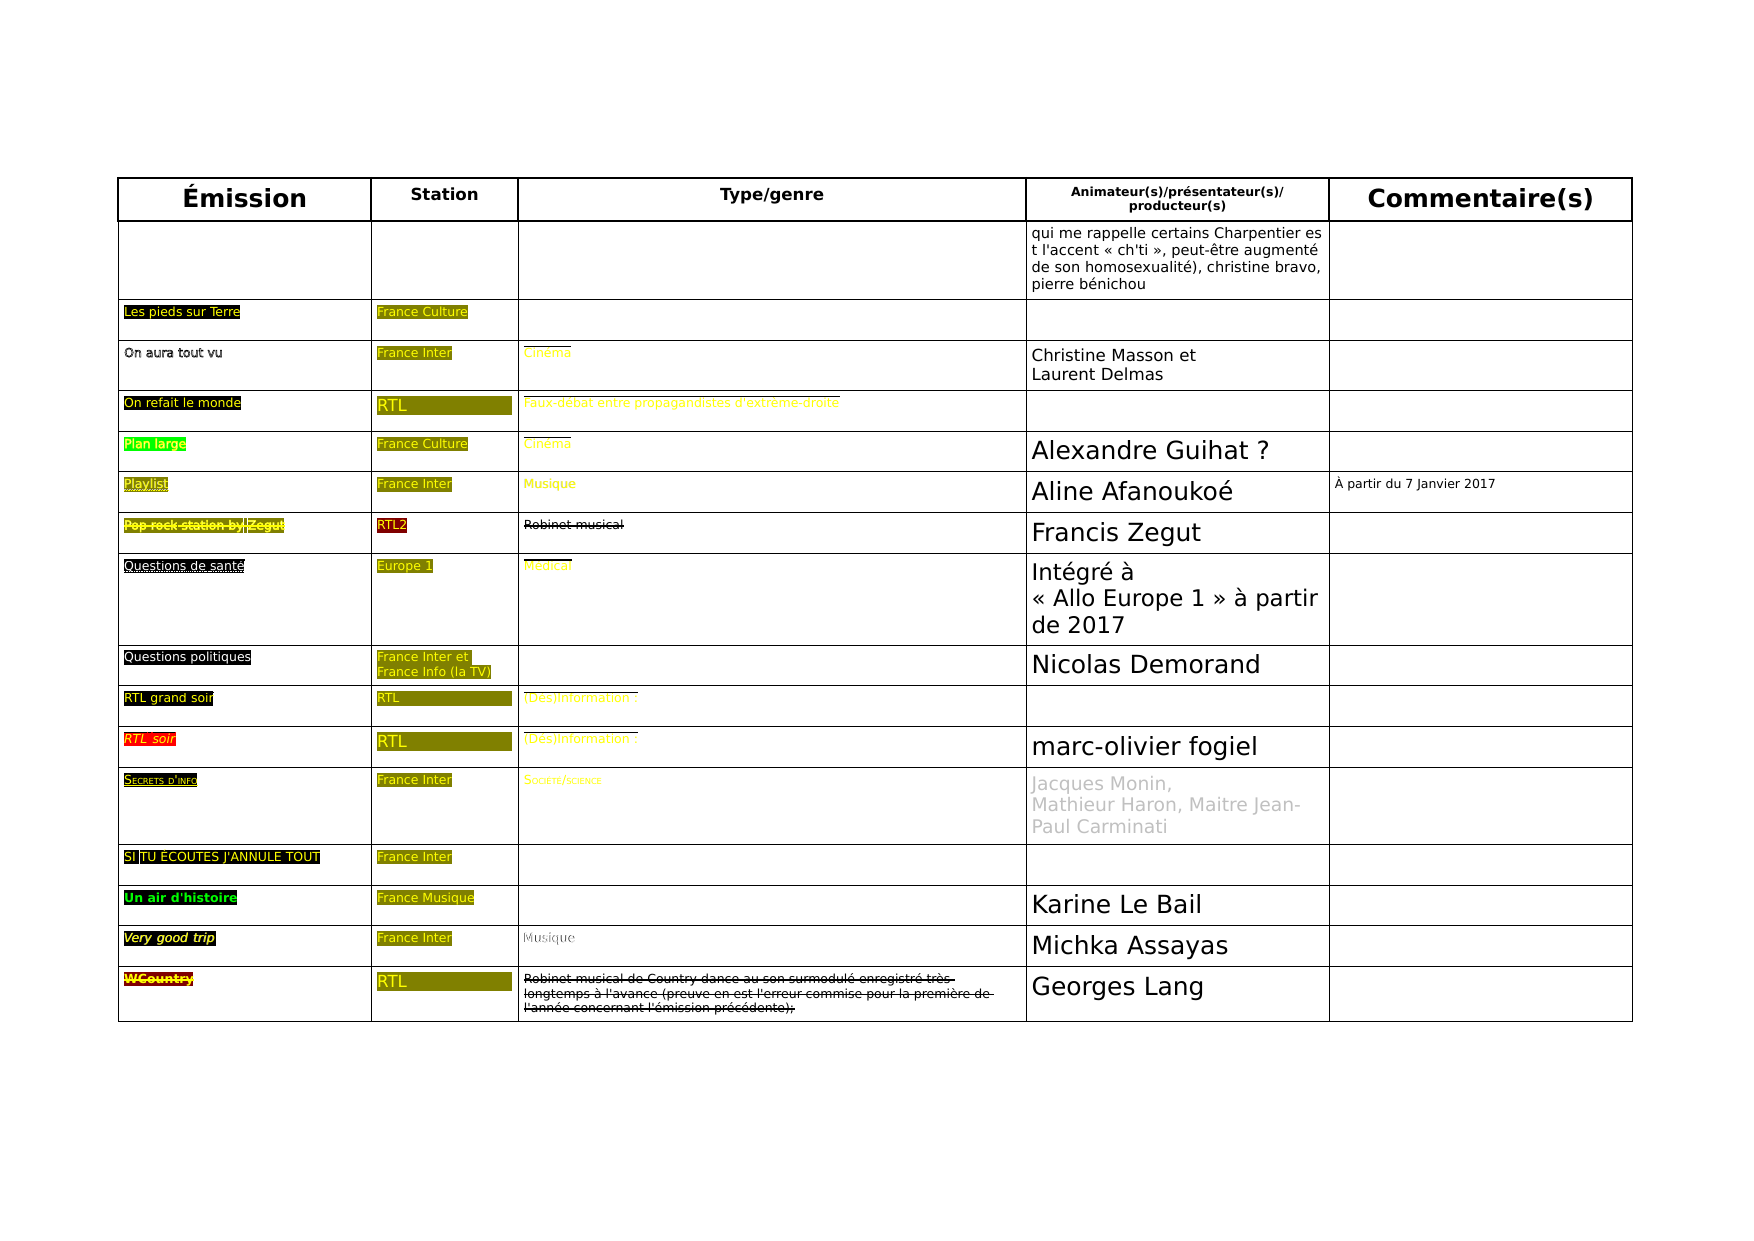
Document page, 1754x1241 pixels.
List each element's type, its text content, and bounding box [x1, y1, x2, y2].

table_cell Karine Le Bail [1027, 886, 1329, 925]
table_cell [519, 845, 1026, 884]
table_cell On refait le monde [119, 391, 371, 431]
table_cell [1027, 391, 1329, 431]
table_cell [1330, 432, 1632, 471]
table_cell Plan large [119, 432, 371, 471]
table_cell Very good trip [119, 926, 371, 966]
table_cell France Inter [372, 472, 518, 512]
table_cell Cinéma [519, 341, 1026, 390]
table_cell Intégré à « Allo Europe 1 » à partir de 2017 [1027, 554, 1329, 644]
table_cell Pop rock station by Zegut [119, 513, 371, 553]
table_cell [519, 646, 1026, 685]
table_cell [1330, 646, 1632, 685]
table_cell Robinet musical [519, 513, 1026, 553]
table_cell RTL grand soir [119, 686, 371, 726]
table_cell [1330, 222, 1632, 299]
table_cell On aura tout vu [119, 341, 371, 390]
table_cell Si tu écoutes j'annule tout [119, 845, 371, 884]
table_cell RTL [372, 967, 518, 1021]
table_cell WCountry [119, 967, 371, 1021]
table_cell [1330, 967, 1632, 1021]
table_cell [1330, 768, 1632, 844]
table_cell Aline Afanoukoé [1027, 472, 1329, 512]
table_cell Europe 1 [372, 554, 518, 644]
table_cell RTL [372, 727, 518, 767]
table_cell France Musique [372, 886, 518, 925]
table_cell Un air d'histoire [119, 886, 371, 925]
table_cell [519, 886, 1026, 925]
table_cell Nicolas Demorand [1027, 646, 1329, 685]
table_cell France Culture [372, 432, 518, 471]
table_cell Société/science [519, 768, 1026, 844]
table_cell RTL soir [119, 727, 371, 767]
table_cell marc-olivier fogiel [1027, 727, 1329, 767]
table_cell Faux-débat entre propagandistes d'extrème-droite [519, 391, 1026, 431]
table_cell Christine Masson et Laurent Delmas [1027, 341, 1329, 390]
table_header Station [372, 179, 517, 219]
table_cell Georges Lang [1027, 967, 1329, 1021]
table_cell France Inter [372, 926, 518, 966]
table_cell [1027, 845, 1329, 884]
table_cell Robinet musical de Country-dance au son surmodulé enregistré très longtemps à l'avance (preuve en est l'erreur commise pour la première de l'année concernant l'émission précédente); [519, 967, 1026, 1021]
table_cell [1330, 845, 1632, 884]
table_cell Musique [519, 472, 1026, 512]
table_cell [1330, 886, 1632, 925]
table_cell [119, 222, 371, 299]
table_cell Questions de santé [119, 554, 371, 644]
table_cell [519, 222, 1026, 299]
table_cell France Inter et France Info (la TV) [372, 646, 518, 685]
table_cell France Culture [372, 300, 518, 340]
table_cell France Inter [372, 845, 518, 884]
table_cell France Inter [372, 768, 518, 844]
table_header Animateur(s)/présentateur(s)/producteur(s) [1027, 179, 1328, 219]
table_cell RTL [372, 686, 518, 726]
table_cell [1330, 391, 1632, 431]
table_cell [1027, 686, 1329, 726]
table_cell (Dés)Information : [519, 686, 1026, 726]
table_cell [1330, 926, 1632, 966]
table_cell Jacques Monin, Mathieur Haron, Maitre Jean-Paul Carminati [1027, 768, 1329, 844]
table_cell Alexandre Guihat ? [1027, 432, 1329, 471]
table_cell RTL2 [372, 513, 518, 553]
table_cell RTL [372, 391, 518, 431]
table_header Type/genre [519, 179, 1025, 219]
table_cell Playlist [119, 472, 371, 512]
table_cell Francis Zegut [1027, 513, 1329, 553]
table_cell [372, 222, 518, 299]
table_cell Michka Assayas [1027, 926, 1329, 966]
table_cell [1330, 300, 1632, 340]
table_header Commentaire(s) [1330, 179, 1631, 219]
table_cell [1330, 554, 1632, 644]
table_cell (Dés)Information : [519, 727, 1026, 767]
table_cell [519, 300, 1026, 340]
table_cell [1330, 513, 1632, 553]
table_cell Les pieds sur Terre [119, 300, 371, 340]
table_cell [1027, 300, 1329, 340]
table_cell France Inter [372, 341, 518, 390]
table_cell Musique [519, 926, 1026, 966]
table_cell Questions politiques [119, 646, 371, 685]
table_cell [1330, 686, 1632, 726]
table_cell [1330, 341, 1632, 390]
table_cell Médical [519, 554, 1026, 644]
table_cell À partir du 7 Janvier 2017 [1330, 472, 1632, 512]
table_cell Secrets d'info [119, 768, 371, 844]
table_header Émission [119, 179, 370, 219]
table_cell Cinéma [519, 432, 1026, 471]
table_cell [1330, 727, 1632, 767]
table_cell qui me rappelle certains Charpentier est l'accent « ch'ti », peut-être augmenté de son homosexualité), christine bravo, pierre bénichou [1027, 222, 1329, 299]
